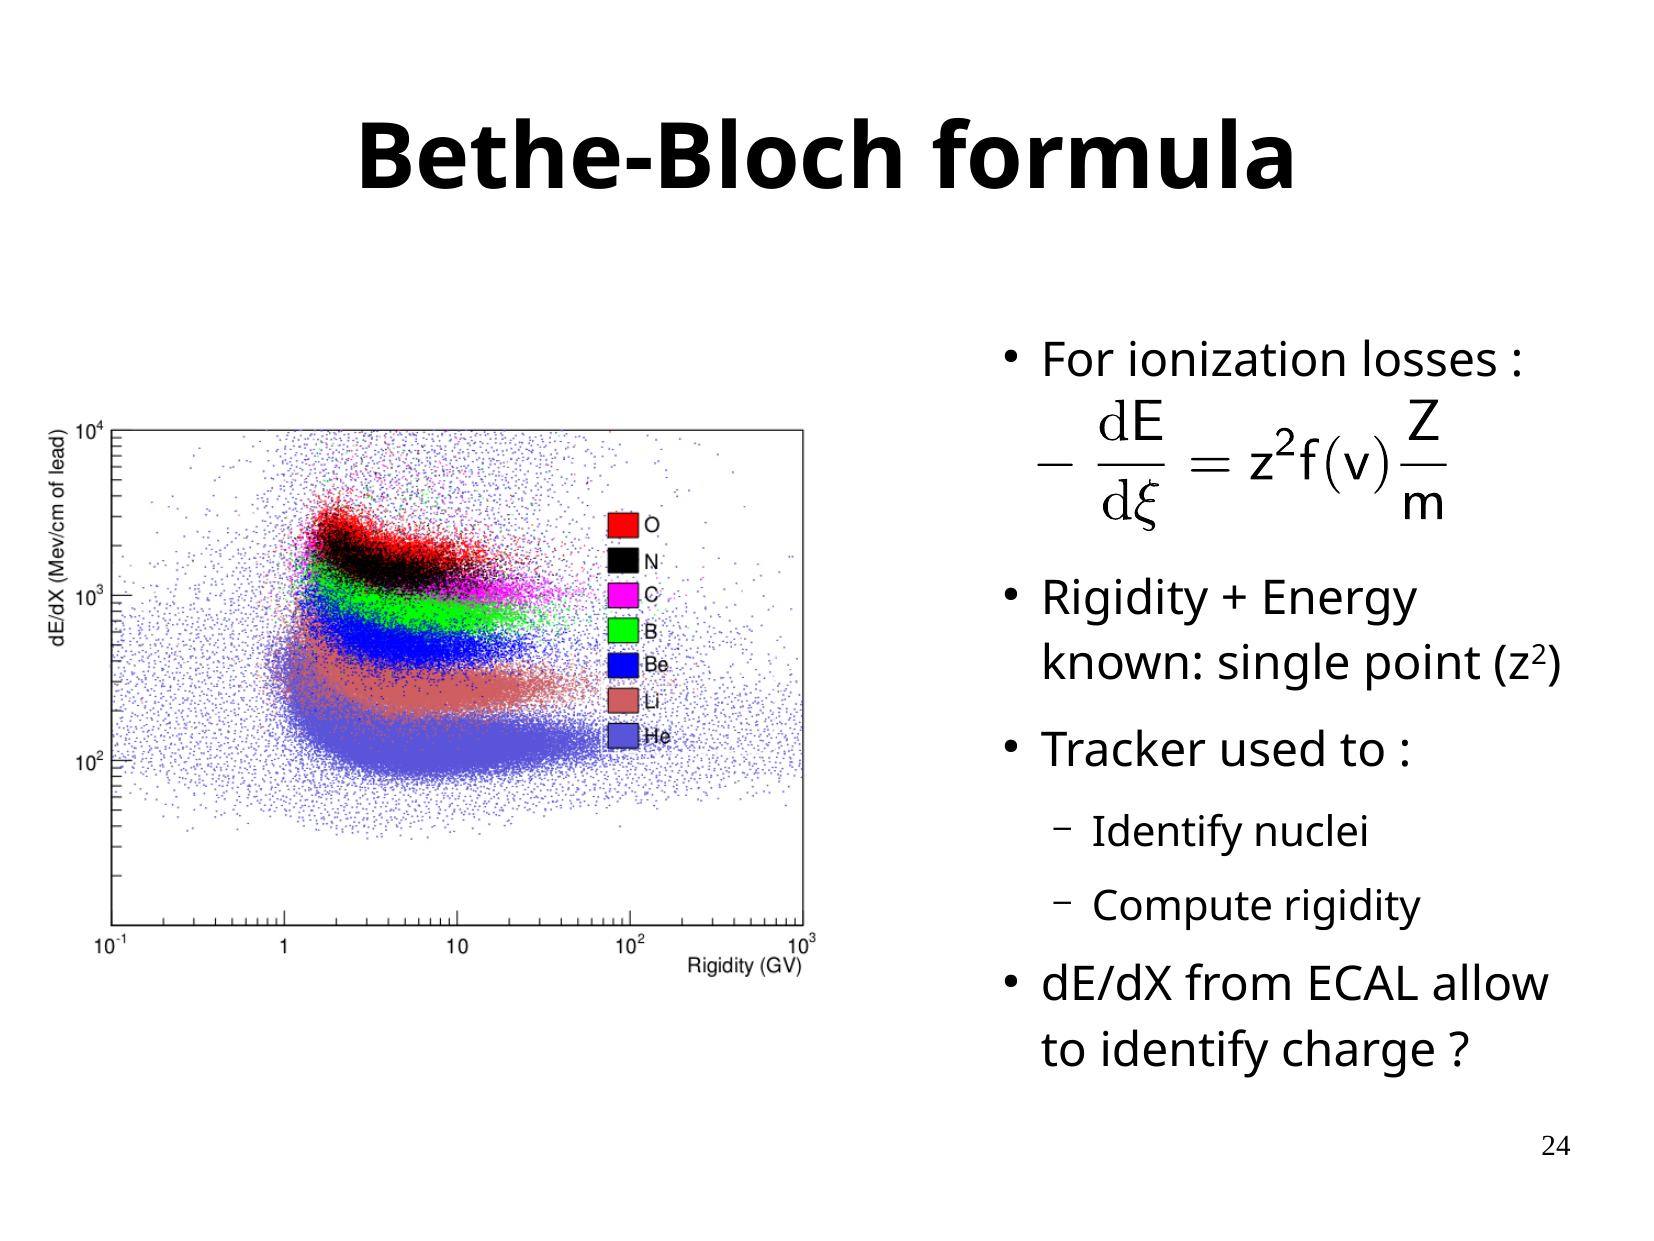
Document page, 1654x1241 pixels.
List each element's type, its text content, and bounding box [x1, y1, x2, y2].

title Bethe-Bloch formula [82, 49, 1571, 257]
text_box [1032, 399, 1447, 532]
picture [25, 409, 889, 987]
list For ionization losses : Rigidity + Energy known: single point (z2) Tracker used to : Identify nuclei Compute rigidity dE/dX from ECAL allow to identify charge ? [989, 324, 1567, 1100]
